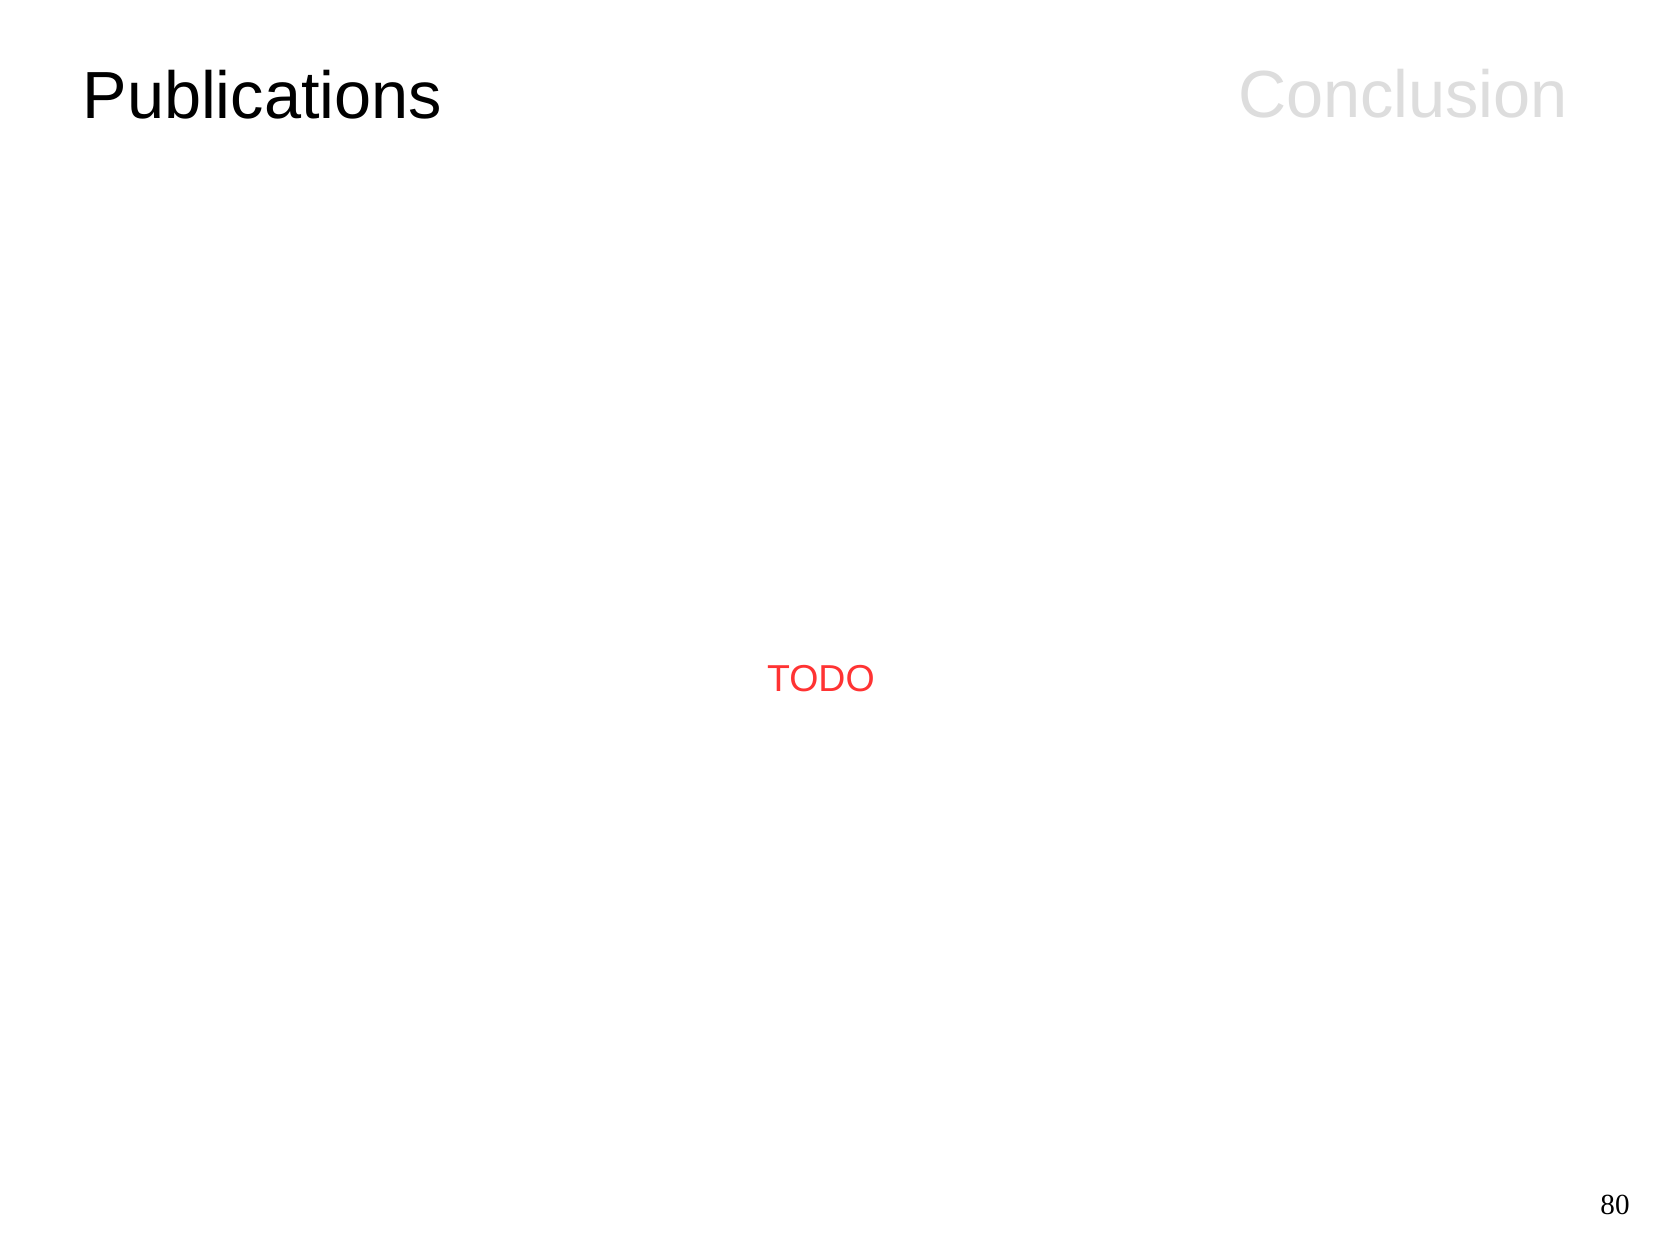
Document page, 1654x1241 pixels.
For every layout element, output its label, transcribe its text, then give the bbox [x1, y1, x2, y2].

text_box TODO [696, 649, 945, 707]
title Publications [82, 49, 1571, 142]
